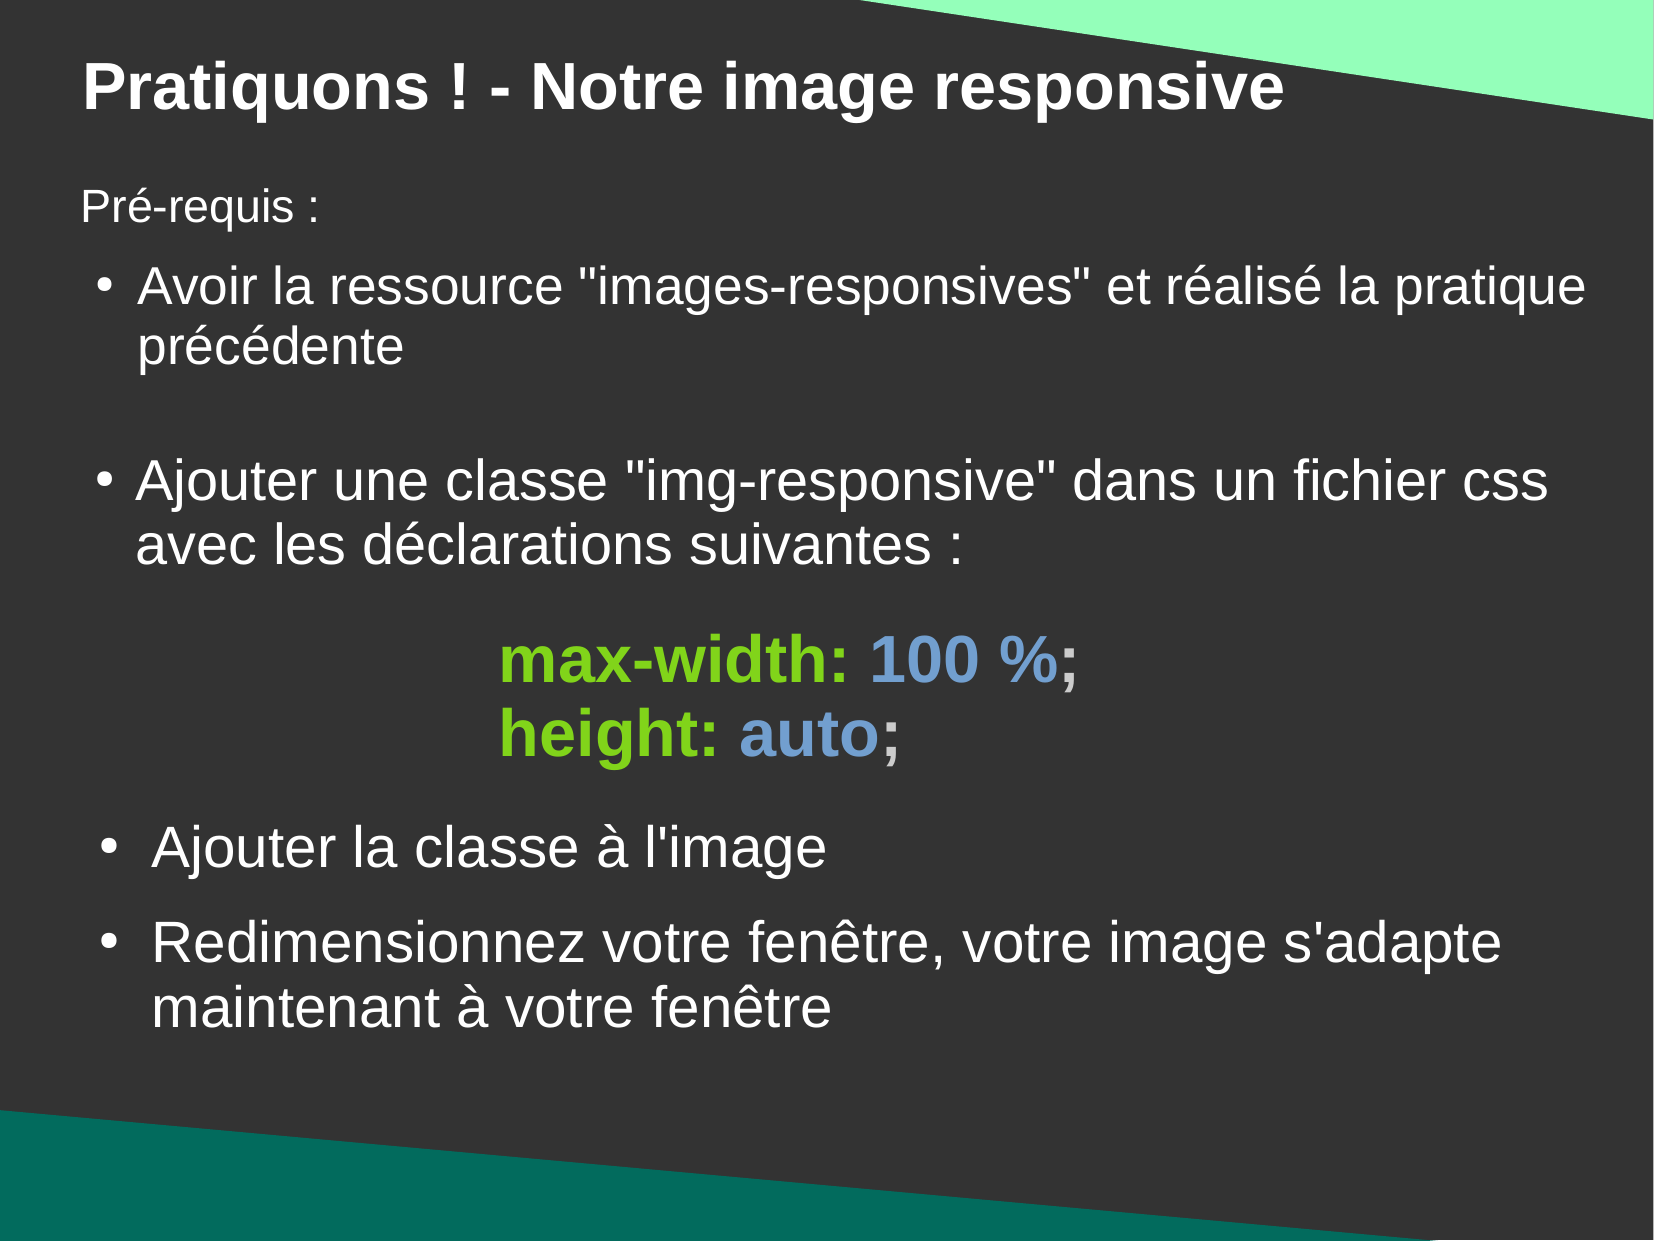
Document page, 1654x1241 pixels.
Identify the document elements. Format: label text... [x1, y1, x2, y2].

list Ajouter une classe "img-responsive" dans un fichier css avec les déclarations suivantes : [80, 447, 1605, 580]
title Pratiquons ! - Notre image responsive [82, 49, 1571, 152]
list Ajouter la classe à l'image Redimensionnez votre fenêtre, votre image s'adapte maintenant à votre fenêtre [80, 814, 1605, 1075]
text_box [859, 0, 1654, 120]
list Pré-requis : Avoir la ressource "images-responsives" et réalisé la pratique précédente [80, 180, 1620, 378]
text_box max-width: 100 %; height: auto; [484, 614, 1099, 791]
